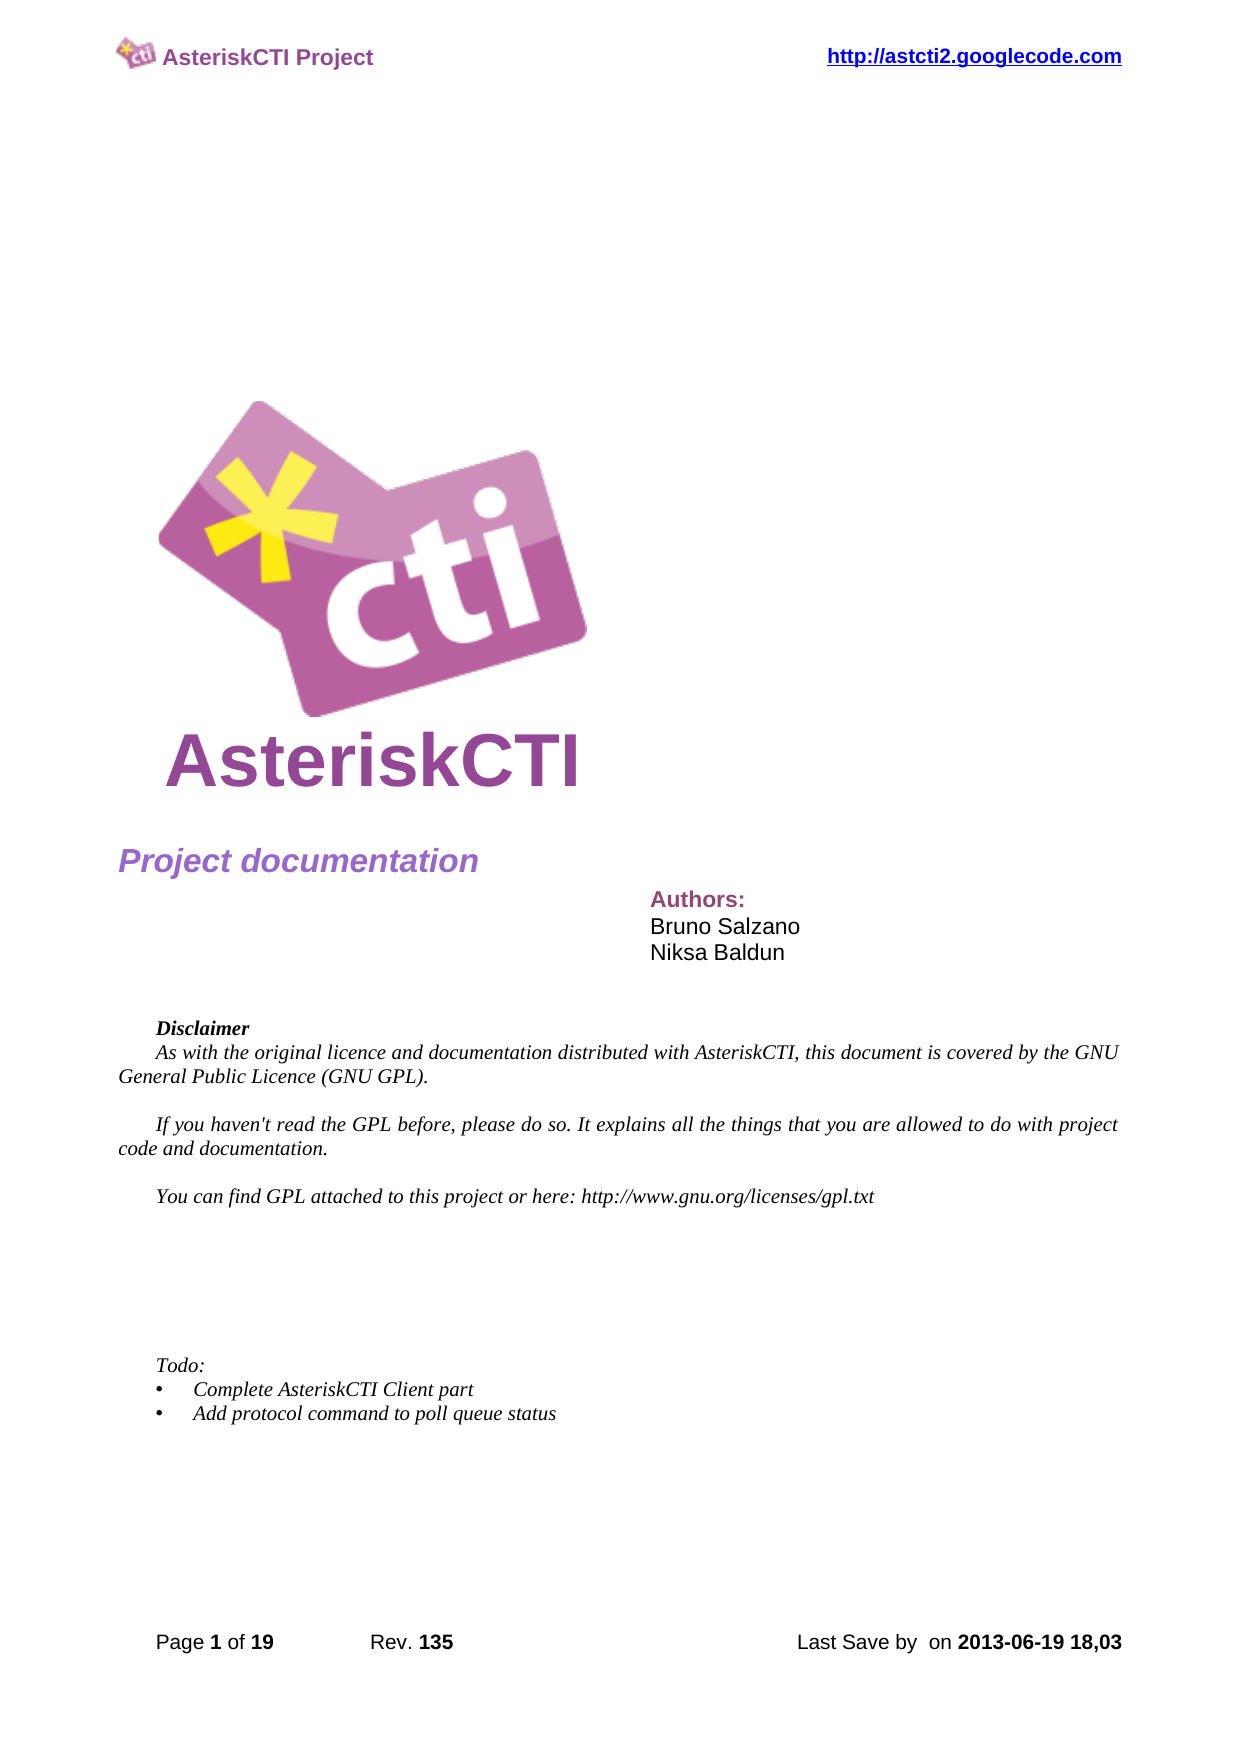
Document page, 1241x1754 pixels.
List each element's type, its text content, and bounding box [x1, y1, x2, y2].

picture [116, 34, 157, 74]
text As with the original licence and documentation distributed with AsteriskCTI, this document is covered by the GNU General Public Licence (GNU GPL). [118, 1040, 1122, 1088]
list Complete AsteriskCTI Client part [156, 1377, 1122, 1401]
text Disclaimer [118, 1016, 1122, 1040]
picture [158, 401, 587, 717]
text You can find GPL attached to this project or here: http://www.gnu.org/licenses/gpl.txt [118, 1184, 1122, 1208]
text If you haven't read the GPL before, please do so. It explains all the things that you are allowed to do with project code and documentation. [118, 1112, 1122, 1160]
text Todo: [118, 1353, 1122, 1377]
table_header AsteriskCTI Project documentation [107, 401, 639, 966]
list Add protocol command to poll queue status [156, 1401, 1122, 1425]
table_header Authors: Bruno Salzano Niksa Baldun [639, 401, 1148, 966]
